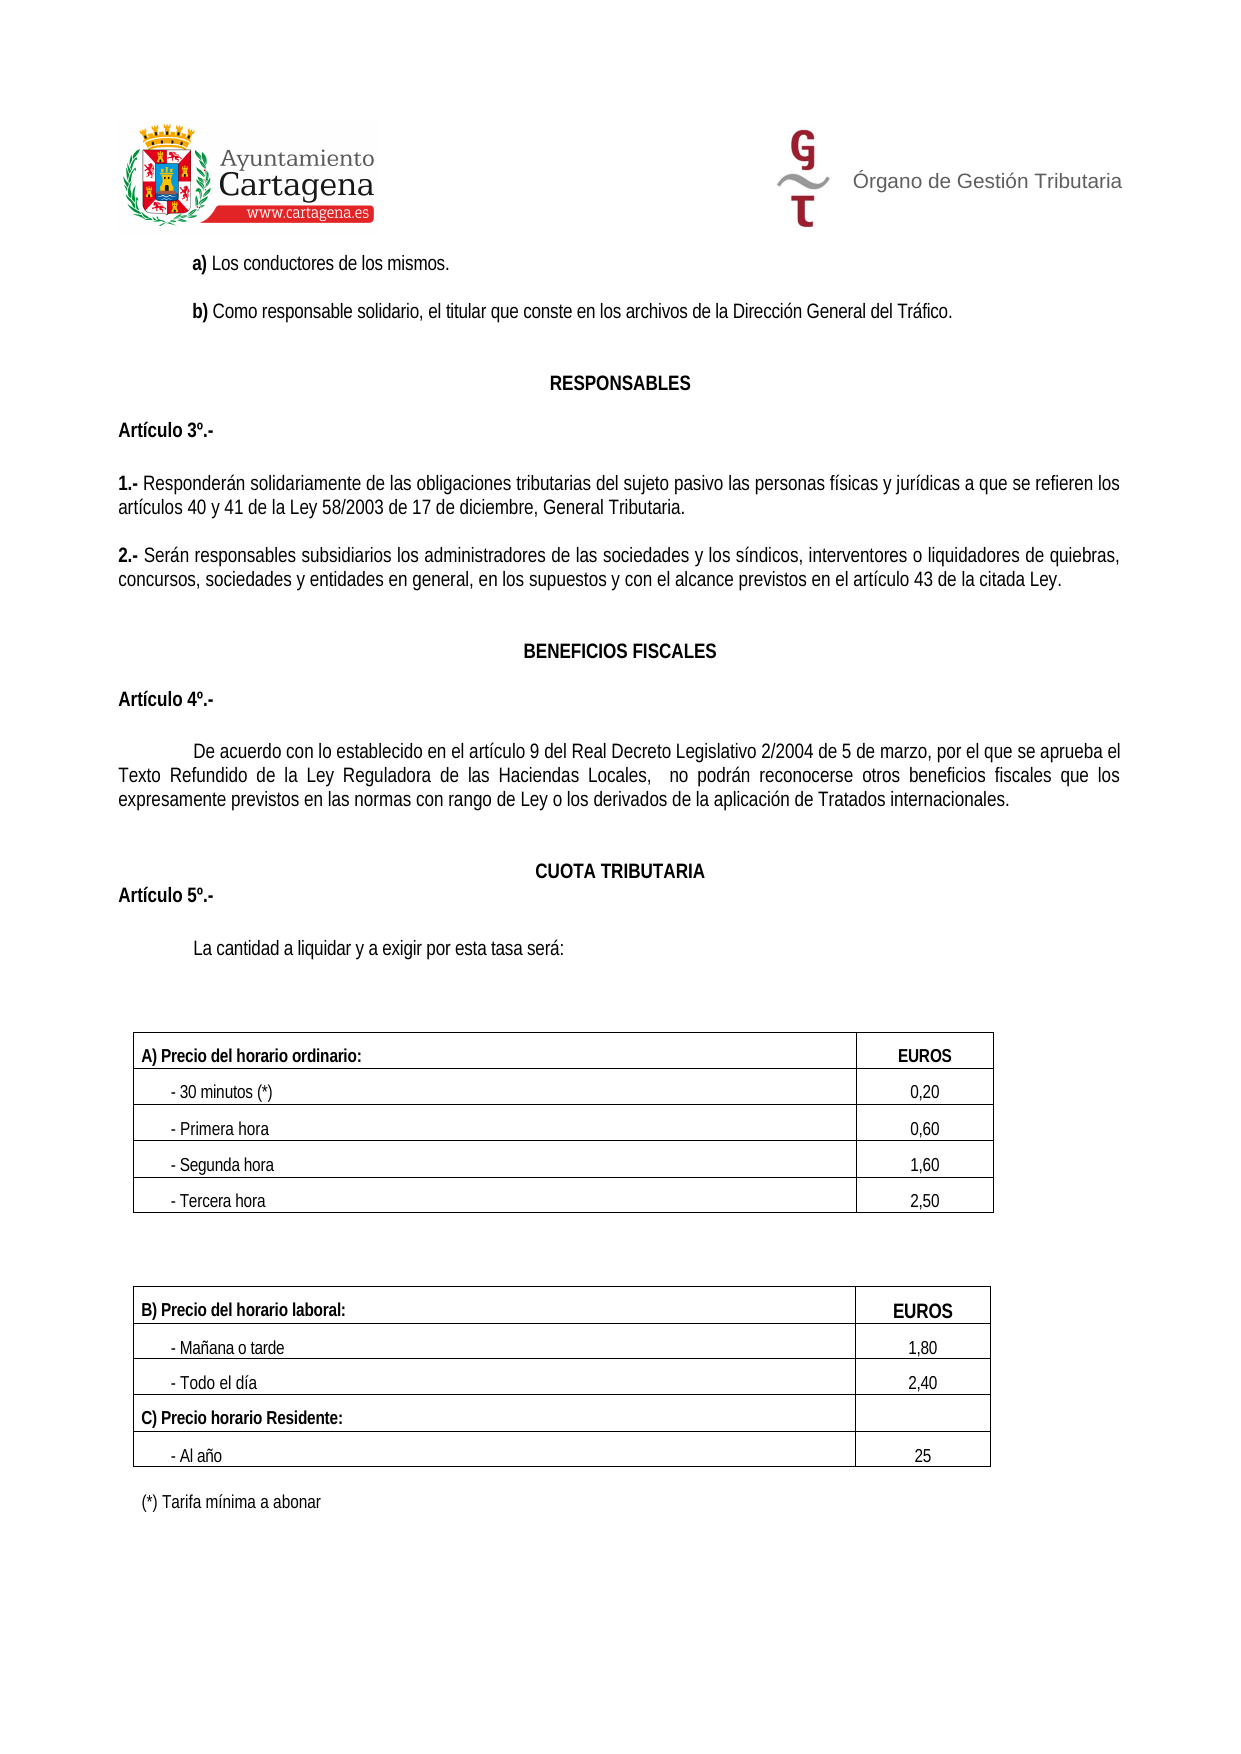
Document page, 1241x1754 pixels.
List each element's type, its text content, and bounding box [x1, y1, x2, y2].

table_cell 0,20 [857, 1069, 993, 1104]
text a) Los conductores de los mismos. [192, 251, 1122, 274]
text 1.- Responderán solidariamente de las obligaciones tributarias del sujeto pasivo las personas físicas y jurídicas a que se refieren los artículos 40 y 41 de la Ley 58/2003 de 17 de diciembre, General Tributaria. [118, 471, 1122, 519]
text La cantidad a liquidar y a exigir por esta tasa será: [118, 936, 1122, 960]
text (*) Tarifa mínima a abonar [118, 1491, 1122, 1513]
table_cell - Primera hora [134, 1105, 856, 1140]
table_cell 25 [856, 1432, 990, 1466]
table_cell - Mañana o tarde [134, 1324, 855, 1358]
subtitle BENEFICIOS FISCALES [118, 639, 1122, 663]
table_cell C) Precio horario Residente: [134, 1395, 855, 1431]
subtitle RESPONSABLES [118, 370, 1122, 394]
table_cell - Segunda hora [134, 1141, 856, 1177]
table_header EUROS [857, 1033, 993, 1068]
table_header A) Precio del horario ordinario: [134, 1033, 856, 1068]
text Artículo 3º.- [118, 418, 1122, 442]
table_cell 0,60 [857, 1105, 993, 1140]
table_cell - Todo el día [134, 1359, 855, 1393]
text 2.- Serán responsables subsidiarios los administradores de las sociedades y los síndicos, interventores o liquidadores de quiebras, concursos, sociedades y entidades en general, en los supuestos y con el alcance previstos en el artículo 43 de la citada Ley. [118, 543, 1122, 591]
table_cell 2,40 [856, 1359, 990, 1393]
table_header B) Precio del horario laboral: [134, 1287, 855, 1323]
table_header EUROS [856, 1287, 990, 1323]
table_cell 1,60 [857, 1141, 993, 1177]
table_cell - Al año [134, 1432, 855, 1466]
table_cell [856, 1395, 990, 1431]
text De acuerdo con lo establecido en el artículo 9 del Real Decreto Legislativo 2/2004 de 5 de marzo, por el que se aprueba el Texto Refundido de la Ley Reguladora de las Haciendas Locales, no podrán reconocerse otros beneficios fiscales que los expresamente previstos en las normas con rango de Ley o los derivados de la aplicación de Tratados internacionales. [118, 739, 1122, 811]
table_cell 2,50 [857, 1178, 993, 1212]
table_cell - Tercera hora [134, 1178, 856, 1212]
table_cell 1,80 [856, 1324, 990, 1358]
text Artículo 5º.- [118, 883, 1122, 907]
picture [117, 119, 379, 236]
table_cell - 30 minutos (*) [134, 1069, 856, 1104]
text Artículo 4º.- [118, 687, 1122, 711]
text b) Como responsable solidario, el titular que conste en los archivos de la Dirección General del Tráfico. [192, 298, 1122, 322]
subtitle CUOTA TRIBUTARIA [118, 859, 1122, 883]
